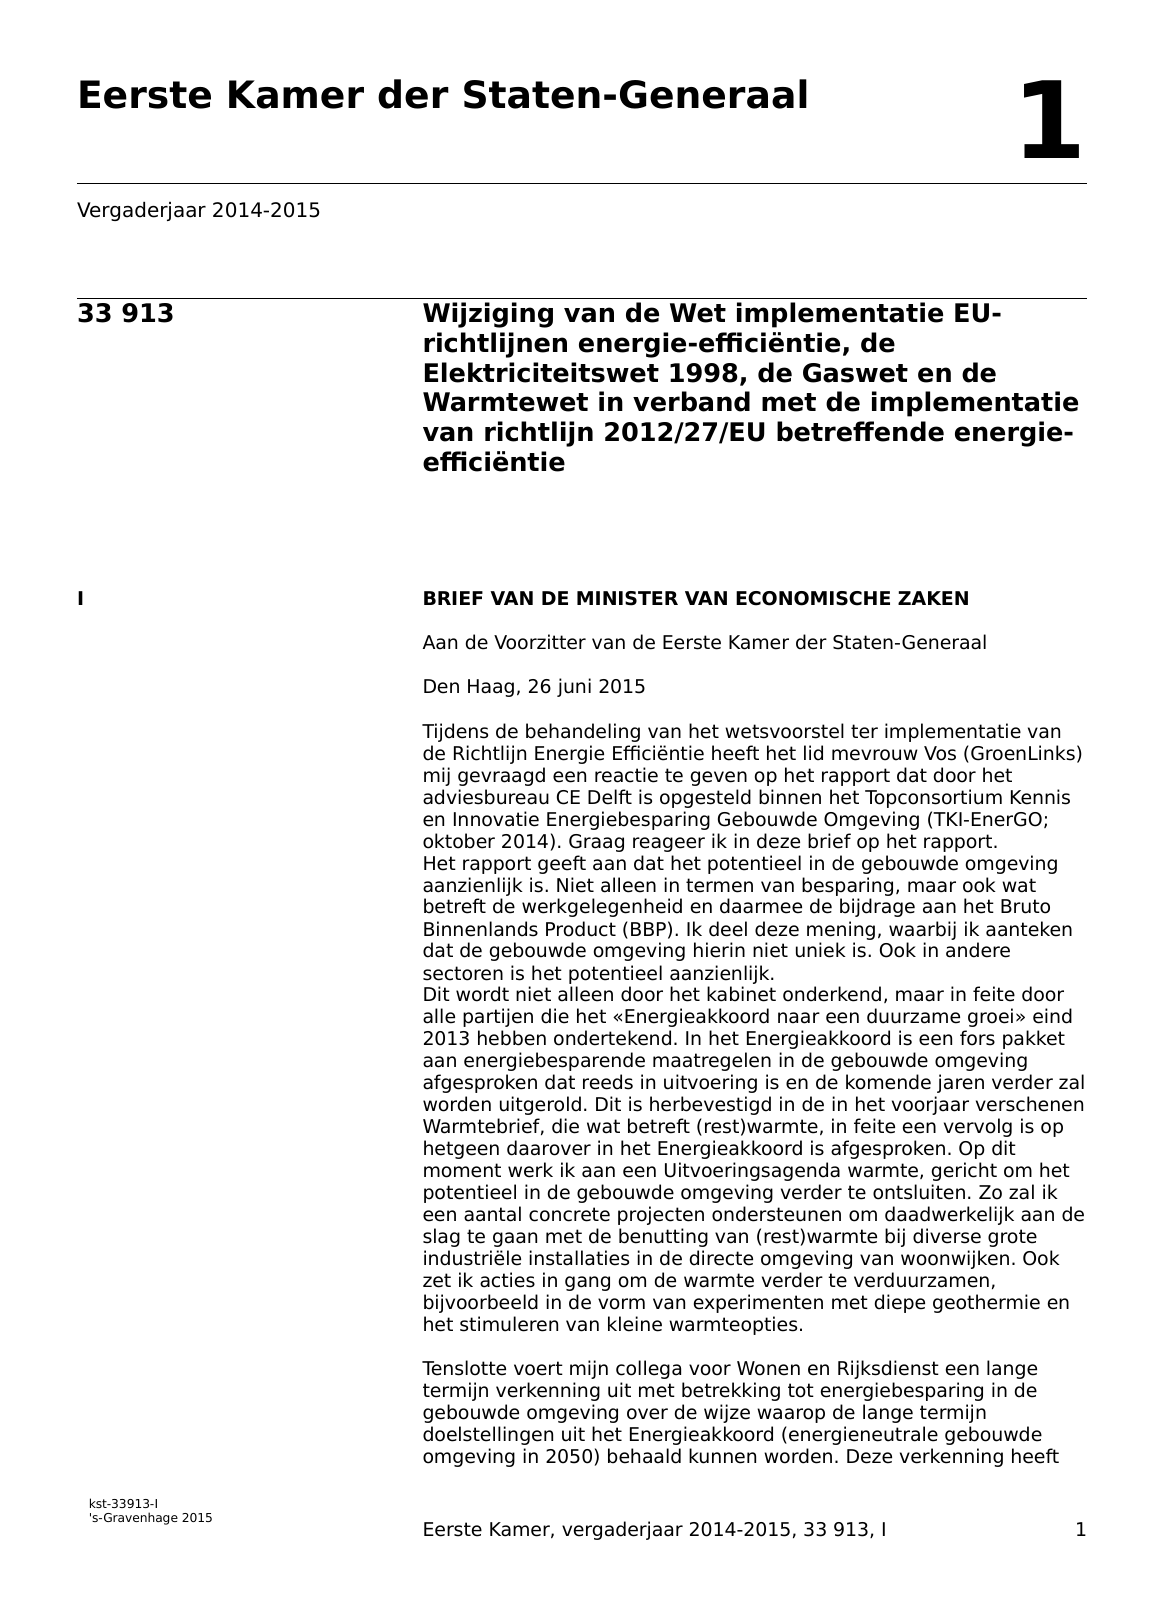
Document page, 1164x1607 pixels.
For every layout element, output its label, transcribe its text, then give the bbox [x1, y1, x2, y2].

text Dit wordt niet alleen door het kabinet onderkend, maar in feite door alle partijen die het «Energieakkoord naar een duurzame groei» eind 2013 hebben ondertekend. In het Energieakkoord is een fors pakket aan energiebesparende maatregelen in de gebouwde omgeving afgesproken dat reeds in uitvoering is en de komende jaren verder zal worden uitgerold. Dit is herbevestigd in de in het voorjaar verschenen Warmtebrief, die wat betreft (rest)warmte, in feite een vervolg is op hetgeen daarover in het Energieakkoord is afgesproken. Op dit moment werk ik aan een Uitvoeringsagenda warmte, gericht om het potentieel in de gebouwde omgeving verder te ontsluiten. Zo zal ik een aantal concrete projecten ondersteunen om daadwerkelijk aan de slag te gaan met de benutting van (rest)warmte bij diverse grote industriële installaties in de directe omgeving van woonwijken. Ook zet ik acties in gang om de warmte verder te verduurzamen, bijvoorbeeld in de vorm van experimenten met diepe geothermie en het stimuleren van kleine warmteopties. [422, 984, 1087, 1336]
text kst-33913-I [88, 1497, 323, 1511]
text Aan de Voorzitter van de Eerste Kamer der Staten-Generaal [422, 632, 1087, 654]
subtitle I BRIEF VAN DE MINISTER VAN ECONOMISCHE ZAKEN [77, 588, 1087, 610]
text 's-Gravenhage 2015 [88, 1511, 323, 1525]
table_header 1 [886, 59, 1087, 183]
table_header Eerste Kamer der Staten-Generaal [77, 59, 886, 183]
subtitle 33 913 Wijziging van de Wet implementatie EU-richtlijnen energie-efficiëntie, de Elektriciteitswet 1998, de Gaswet en de Warmtewet in verband met de implementatie van richtlijn 2012/27/EU betreffende energie-efficiëntie [77, 299, 1087, 477]
text Tenslotte voert mijn collega voor Wonen en Rijksdienst een lange termijn verkenning uit met betrekking tot energiebesparing in de gebouwde omgeving over de wijze waarop de lange termijn doelstellingen uit het Energieakkoord (energieneutrale gebouwde omgeving in 2050) behaald kunnen worden. Deze verkenning heeft [422, 1358, 1087, 1468]
text Het rapport geeft aan dat het potentieel in de gebouwde omgeving aanzienlijk is. Niet alleen in termen van besparing, maar ook wat betreft de werkgelegenheid en daarmee de bijdrage aan het Bruto Binnenlands Product (BBP). Ik deel deze mening, waarbij ik aanteken dat de gebouwde omgeving hierin niet uniek is. Ook in andere sectoren is het potentieel aanzienlijk. [422, 852, 1087, 984]
text Den Haag, 26 juni 2015 [422, 676, 1087, 698]
text Tijdens de behandeling van het wetsvoorstel ter implementatie van de Richtlijn Energie Efficiëntie heeft het lid mevrouw Vos (GroenLinks) mij gevraagd een reactie te geven op het rapport dat door het adviesbureau CE Delft is opgesteld binnen het Topconsortium Kennis en Innovatie Energiebesparing Gebouwde Omgeving (TKI-EnerGO; oktober 2014). Graag reageer ik in deze brief op het rapport. [422, 721, 1087, 852]
table_cell Vergaderjaar 2014-2015 [77, 184, 1087, 298]
